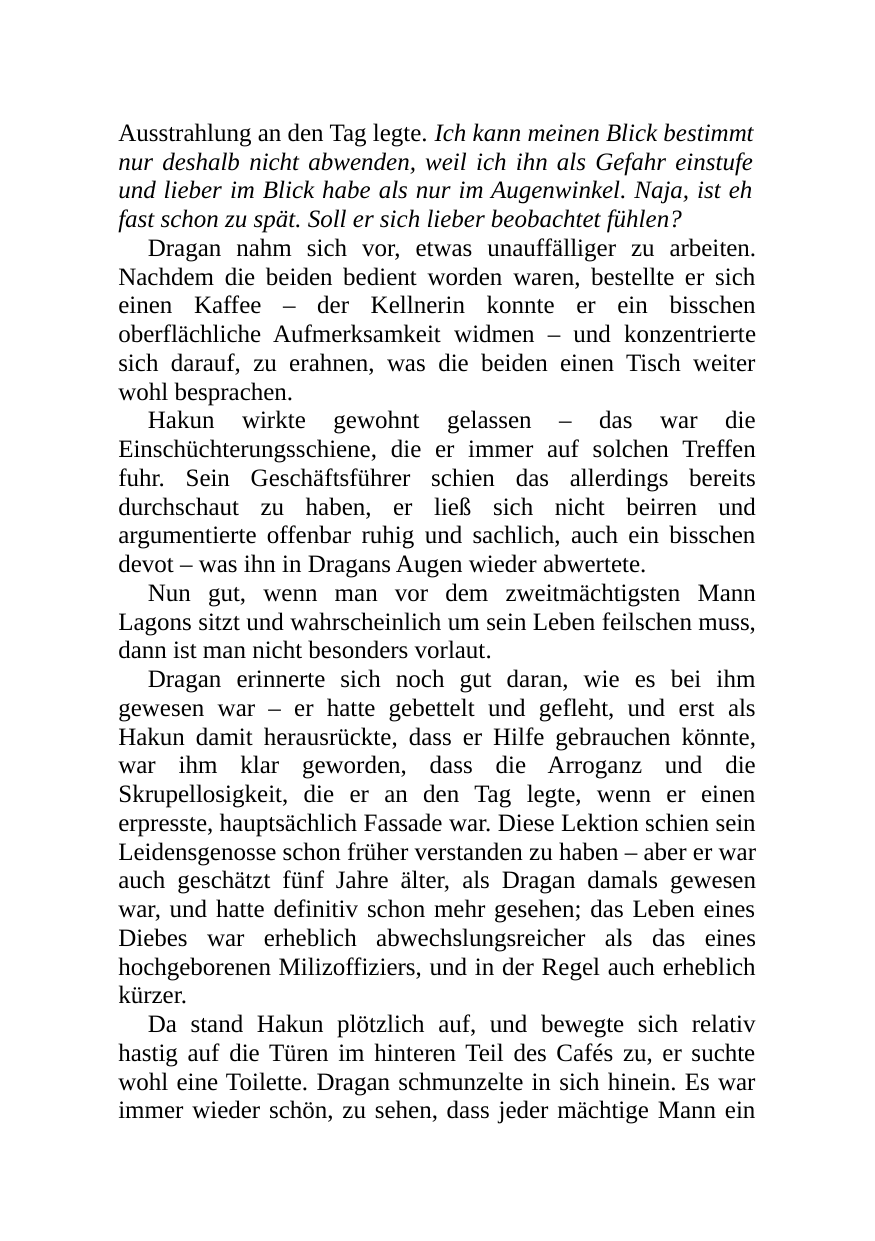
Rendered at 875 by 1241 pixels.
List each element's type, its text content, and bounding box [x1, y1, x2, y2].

text Da stand Hakun plötzlich auf, und bewegte sich relativ hastig auf die Türen im hinteren Teil des Cafés zu, er suchte wohl eine Toilette. Dragan schmunzelte in sich hinein. Es war immer wieder schön, zu sehen, dass jeder mächtige Mann ein [118, 1009, 756, 1124]
text Dragan erinnerte sich noch gut daran, wie es bei ihm gewesen war – er hatte gebettelt und gefleht, und erst als Hakun damit herausrückte, dass er Hilfe gebrauchen könnte, war ihm klar geworden, dass die Arroganz und die Skrupellosigkeit, die er an den Tag legte, wenn er einen erpresste, hauptsächlich Fassade war. Diese Lektion schien sein Leidensgenosse schon früher verstanden zu haben – aber er war auch geschätzt fünf Jahre älter, als Dragan damals gewesen war, und hatte definitiv schon mehr gesehen; das Leben eines Diebes war erheblich abwechslungsreicher als das eines hochgeborenen Milizoffiziers, und in der Regel auch erheblich kürzer. [118, 664, 756, 1009]
text Nun gut, wenn man vor dem zweitmächtigsten Mann Lagons sitzt und wahrscheinlich um sein Leben feilschen muss, dann ist man nicht besonders vorlaut. [118, 578, 756, 664]
text Hakun wirkte gewohnt gelassen – das war die Einschüchterungsschiene, die er immer auf solchen Treffen fuhr. Sein Geschäftsführer schien das allerdings bereits durchschaut zu haben, er ließ sich nicht beirren und argumentierte offenbar ruhig und sachlich, auch ein bisschen devot – was ihn in Dragans Augen wieder abwertete. [118, 406, 756, 578]
text Ausstrahlung an den Tag legte. Ich kann meinen Blick bestimmt nur deshalb nicht abwenden, weil ich ihn als Gefahr einstufe und lieber im Blick habe als nur im Augenwinkel. Naja, ist eh fast schon zu spät. Soll er sich lieber beobachtet fühlen? [118, 118, 756, 233]
text Dragan nahm sich vor, etwas unauffälliger zu arbeiten. Nachdem die beiden bedient worden waren, bestellte er sich einen Kaffee – der Kellnerin konnte er ein bisschen oberflächliche Aufmerksamkeit widmen – und konzentrierte sich darauf, zu erahnen, was die beiden einen Tisch weiter wohl besprachen. [118, 233, 756, 406]
